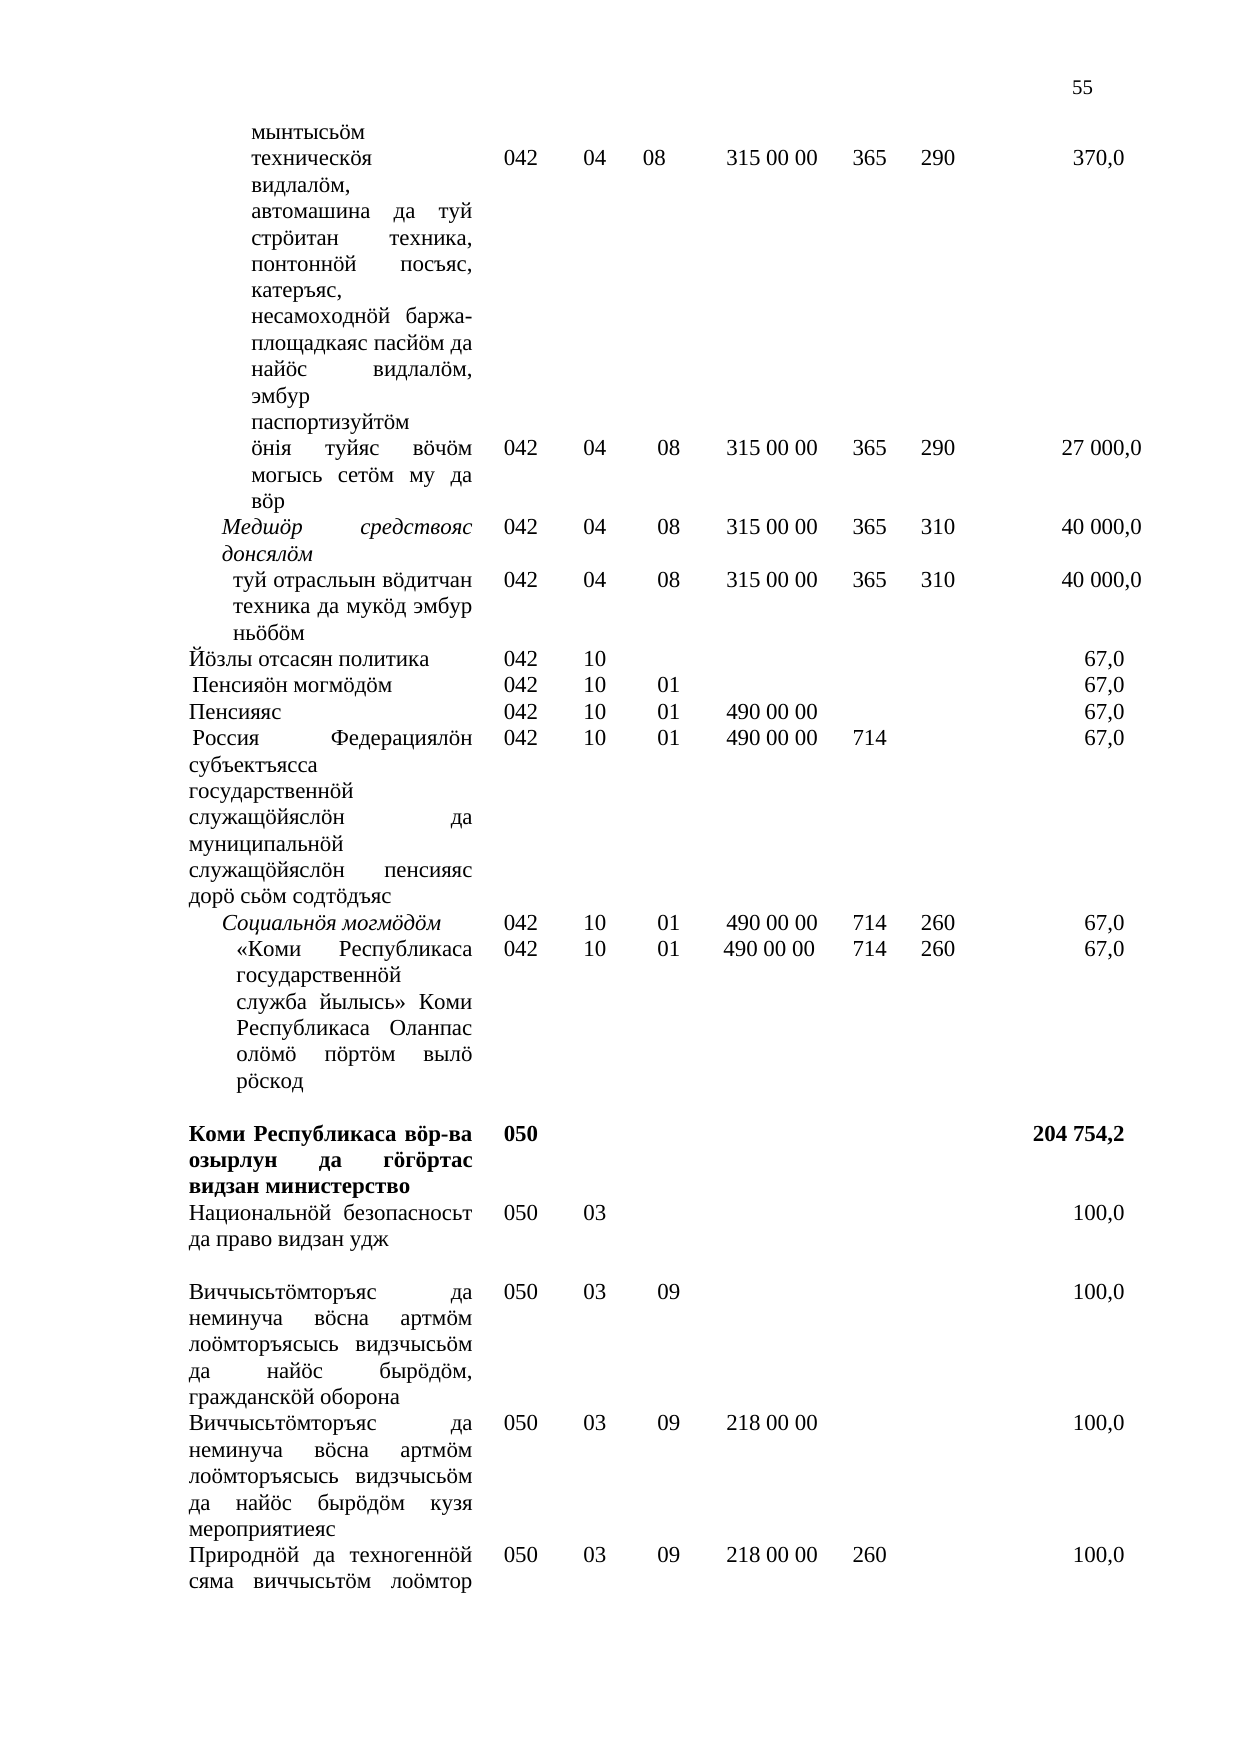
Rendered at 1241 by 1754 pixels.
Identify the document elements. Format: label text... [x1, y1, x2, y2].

table_cell 370,0 [975, 145, 1153, 434]
table_cell 40 000,0 [975, 514, 1153, 566]
table_cell [901, 645, 974, 672]
table_cell 714 [838, 724, 901, 909]
table_cell 08 [631, 145, 705, 434]
table_cell 100,0 [975, 1199, 1153, 1278]
table_cell 042 [484, 514, 558, 566]
table_cell 290 [901, 434, 974, 513]
table_cell 365 [838, 566, 901, 645]
table_cell Виччысьтöмторъяс да неминуча вöсна артмöм лоöмторъясысь видзчысьöм да найöс бырöдöм кузя мероприятиеяс [177, 1410, 484, 1541]
table_cell 490 00 00 [705, 935, 838, 1093]
table_cell Социальнöя могмöдöм [177, 909, 484, 935]
table_cell 714 [838, 909, 901, 935]
table_cell 050 [484, 1278, 558, 1409]
table_cell 042 [484, 434, 558, 513]
table_cell 490 00 00 [705, 909, 838, 935]
table_cell [631, 1199, 705, 1278]
table_cell 10 [558, 909, 631, 935]
table_cell 09 [631, 1410, 705, 1541]
table_cell [838, 1199, 901, 1278]
table_cell техническöя видлалöм, автомашина да туй стрöитан техника, понтоннöй посъяс, катеръяс, несамоходнöй баржа-площадкаяс пасйöм да найöс видлалöм, эмбур паспортизуйтöм [177, 145, 484, 434]
table_cell 08 [631, 514, 705, 566]
table_cell Йöзлы отсасян политика [177, 645, 484, 672]
table_cell [705, 1278, 838, 1409]
table_cell [901, 1541, 974, 1594]
table_cell [558, 1120, 631, 1199]
table_cell [838, 1410, 901, 1541]
table_cell 67,0 [975, 698, 1153, 724]
table_cell 01 [631, 672, 705, 698]
table_cell 100,0 [975, 1541, 1153, 1594]
table_cell Медшöр средствояс донсялöм [177, 514, 484, 566]
table_cell 67,0 [975, 645, 1153, 672]
table_cell 27 000,0 [975, 434, 1153, 513]
table_cell 67,0 [975, 909, 1153, 935]
table_cell [705, 1120, 838, 1199]
table_cell [901, 1278, 974, 1409]
table_cell [705, 645, 838, 672]
table_cell [631, 1120, 705, 1199]
table_cell 290 [901, 145, 974, 434]
table_cell 03 [558, 1278, 631, 1409]
table_cell [901, 1410, 974, 1541]
table_cell 67,0 [975, 935, 1153, 1093]
table_cell 01 [631, 724, 705, 909]
table_cell Виччысьтöмторъяс да неминуча вöсна артмöм лоöмторъясысь видзчысьöм да найöс бырöдöм, гражданскöй оборона [177, 1278, 484, 1409]
table_cell [705, 118, 838, 144]
table_cell Пенсияяс [177, 698, 484, 724]
table_cell Коми Республикаса вöр-ва озырлун да гöгöртас видзан министерство [177, 1120, 484, 1199]
table_cell [631, 118, 705, 144]
table_cell 03 [558, 1541, 631, 1594]
table_cell 042 [484, 672, 558, 698]
table_cell [631, 1093, 705, 1119]
table_cell 260 [901, 909, 974, 935]
table_cell [838, 118, 901, 144]
table_cell 03 [558, 1199, 631, 1278]
table_cell 310 [901, 566, 974, 645]
table_cell [975, 118, 1153, 144]
table_cell [838, 672, 901, 698]
table_cell 315 00 00 [705, 145, 838, 434]
table_cell 050 [484, 1541, 558, 1594]
table_cell [838, 645, 901, 672]
table_cell 67,0 [975, 724, 1153, 909]
table_cell туй отрасльын вöдитчан техника да мукöд эмбур ньöбöм [177, 566, 484, 645]
table_cell [558, 118, 631, 144]
table_cell öнiя туйяс вöчöм могысь сетöм му да вöр [177, 434, 484, 513]
table_cell 10 [558, 935, 631, 1093]
table_cell 218 00 00 [705, 1541, 838, 1594]
table_cell 204 754,2 [975, 1120, 1153, 1199]
table_cell 490 00 00 [705, 724, 838, 909]
table_cell [838, 1093, 901, 1119]
table_cell 10 [558, 672, 631, 698]
table_cell мынтысьöм [177, 118, 484, 144]
table_cell 01 [631, 909, 705, 935]
table_cell 260 [901, 935, 974, 1093]
table_cell [901, 1093, 974, 1119]
table_cell 042 [484, 566, 558, 645]
table_cell 315 00 00 [705, 514, 838, 566]
table_cell 10 [558, 645, 631, 672]
table_cell 042 [484, 724, 558, 909]
table_cell 10 [558, 698, 631, 724]
table_cell [705, 1093, 838, 1119]
table_cell 050 [484, 1199, 558, 1278]
table_cell [901, 698, 974, 724]
table_cell 218 00 00 [705, 1410, 838, 1541]
table_cell 042 [484, 909, 558, 935]
table_cell 042 [484, 935, 558, 1093]
table_cell Россия Федерациялöн субъектъясса государственнöй служащöйяслöн да муниципальнöй служащöйяслöн пенсияяс дорö сьöм сод­тöдъяс [177, 724, 484, 909]
table_cell 365 [838, 434, 901, 513]
table_cell [901, 1199, 974, 1278]
table_cell 365 [838, 514, 901, 566]
table_cell [901, 672, 974, 698]
table_cell [838, 1278, 901, 1409]
table_cell [901, 118, 974, 144]
table_cell 050 [484, 1410, 558, 1541]
table_cell 10 [558, 724, 631, 909]
table_cell 04 [558, 434, 631, 513]
table_cell 03 [558, 1410, 631, 1541]
table_cell [558, 1093, 631, 1119]
table_cell 100,0 [975, 1410, 1153, 1541]
table_cell 365 [838, 145, 901, 434]
table_cell [901, 724, 974, 909]
table_cell 050 [484, 1120, 558, 1199]
table_cell «Коми Республикаса государственнöй служба йылысь» Коми Республикаса Оланпас олöмö пöртöм вылö рöскод [177, 935, 484, 1093]
table_cell 042 [484, 645, 558, 672]
table_cell 310 [901, 514, 974, 566]
table_cell 01 [631, 698, 705, 724]
table_cell [484, 1093, 558, 1119]
table_cell 01 [631, 935, 705, 1093]
table_cell [177, 1093, 484, 1119]
table_cell [631, 645, 705, 672]
table_cell 042 [484, 698, 558, 724]
table_cell 40 000,0 [975, 566, 1153, 645]
table_cell 100,0 [975, 1278, 1153, 1409]
table_cell 714 [838, 935, 901, 1093]
table_cell 260 [838, 1541, 901, 1594]
table_cell 08 [631, 434, 705, 513]
table_cell 09 [631, 1278, 705, 1409]
table_cell 490 00 00 [705, 698, 838, 724]
table_cell [838, 1120, 901, 1199]
table_cell 67,0 [975, 672, 1153, 698]
table_cell 04 [558, 514, 631, 566]
table_cell 08 [631, 566, 705, 645]
table_cell [901, 1120, 974, 1199]
table_cell 315 00 00 [705, 434, 838, 513]
table_cell [705, 672, 838, 698]
table_cell [838, 698, 901, 724]
table_cell 315 00 00 [705, 566, 838, 645]
table_cell [975, 1093, 1153, 1119]
table_cell [705, 1199, 838, 1278]
table_cell 042 [484, 145, 558, 434]
table_cell [484, 118, 558, 144]
table_cell 04 [558, 145, 631, 434]
table_cell 04 [558, 566, 631, 645]
table_cell Природнöй да техногеннöй сяма виччысьтöм лоöмтор [177, 1541, 484, 1594]
table_cell Национальнöй безопасносьт да право видзан удж [177, 1199, 484, 1278]
table_cell 09 [631, 1541, 705, 1594]
table_cell Пенсияöн могмöдöм [177, 672, 484, 698]
